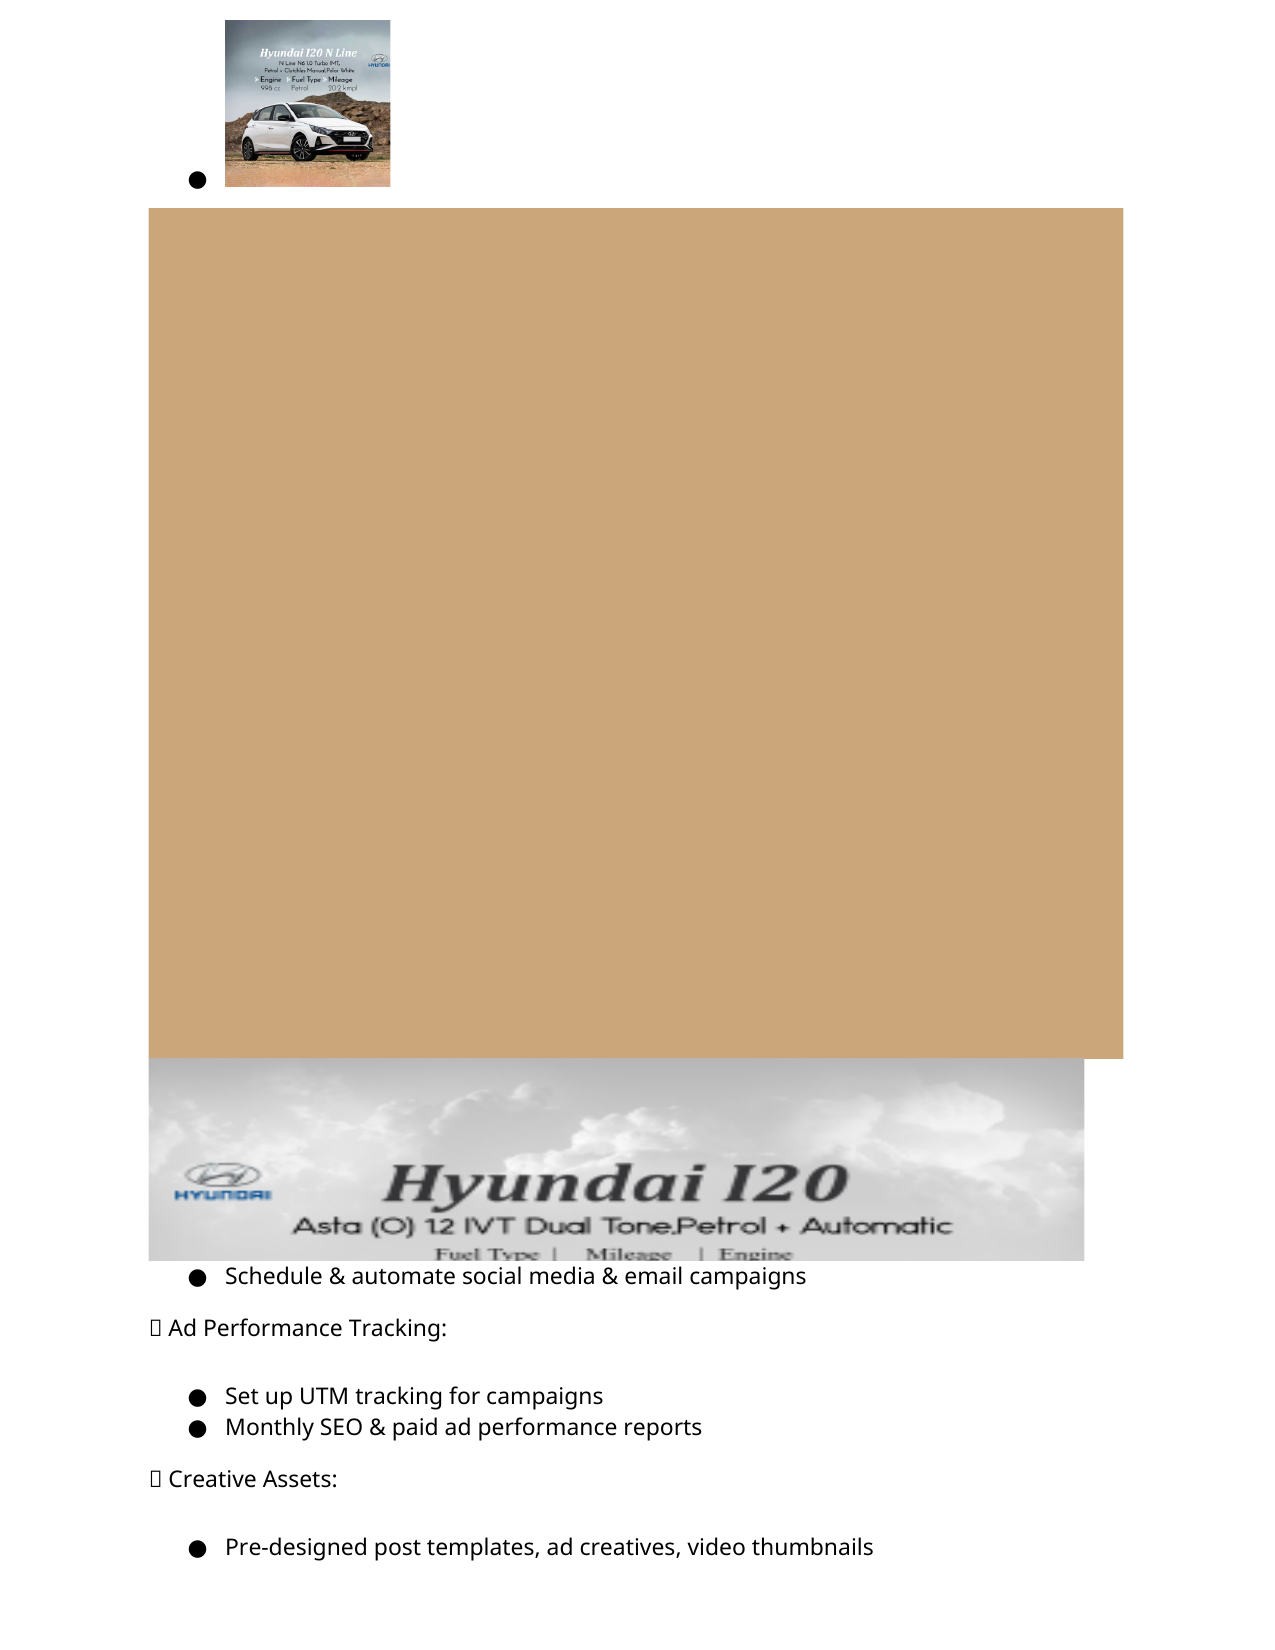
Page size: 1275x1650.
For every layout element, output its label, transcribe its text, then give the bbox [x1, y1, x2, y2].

picture [148, 208, 1124, 1261]
text ✅ Creative Assets: [148, 1463, 1125, 1494]
text ✅ Ad Performance Tracking: [148, 1312, 1125, 1343]
list Schedule & automate social media & email campaigns [187, 1260, 1125, 1291]
list Set up UTM tracking for campaigns [187, 1380, 1125, 1411]
list Pre-designed post templates, ad creatives, video thumbnails [187, 1531, 1125, 1562]
picture [225, 20, 391, 187]
list Monthly SEO & paid ad performance reports [187, 1411, 1125, 1442]
